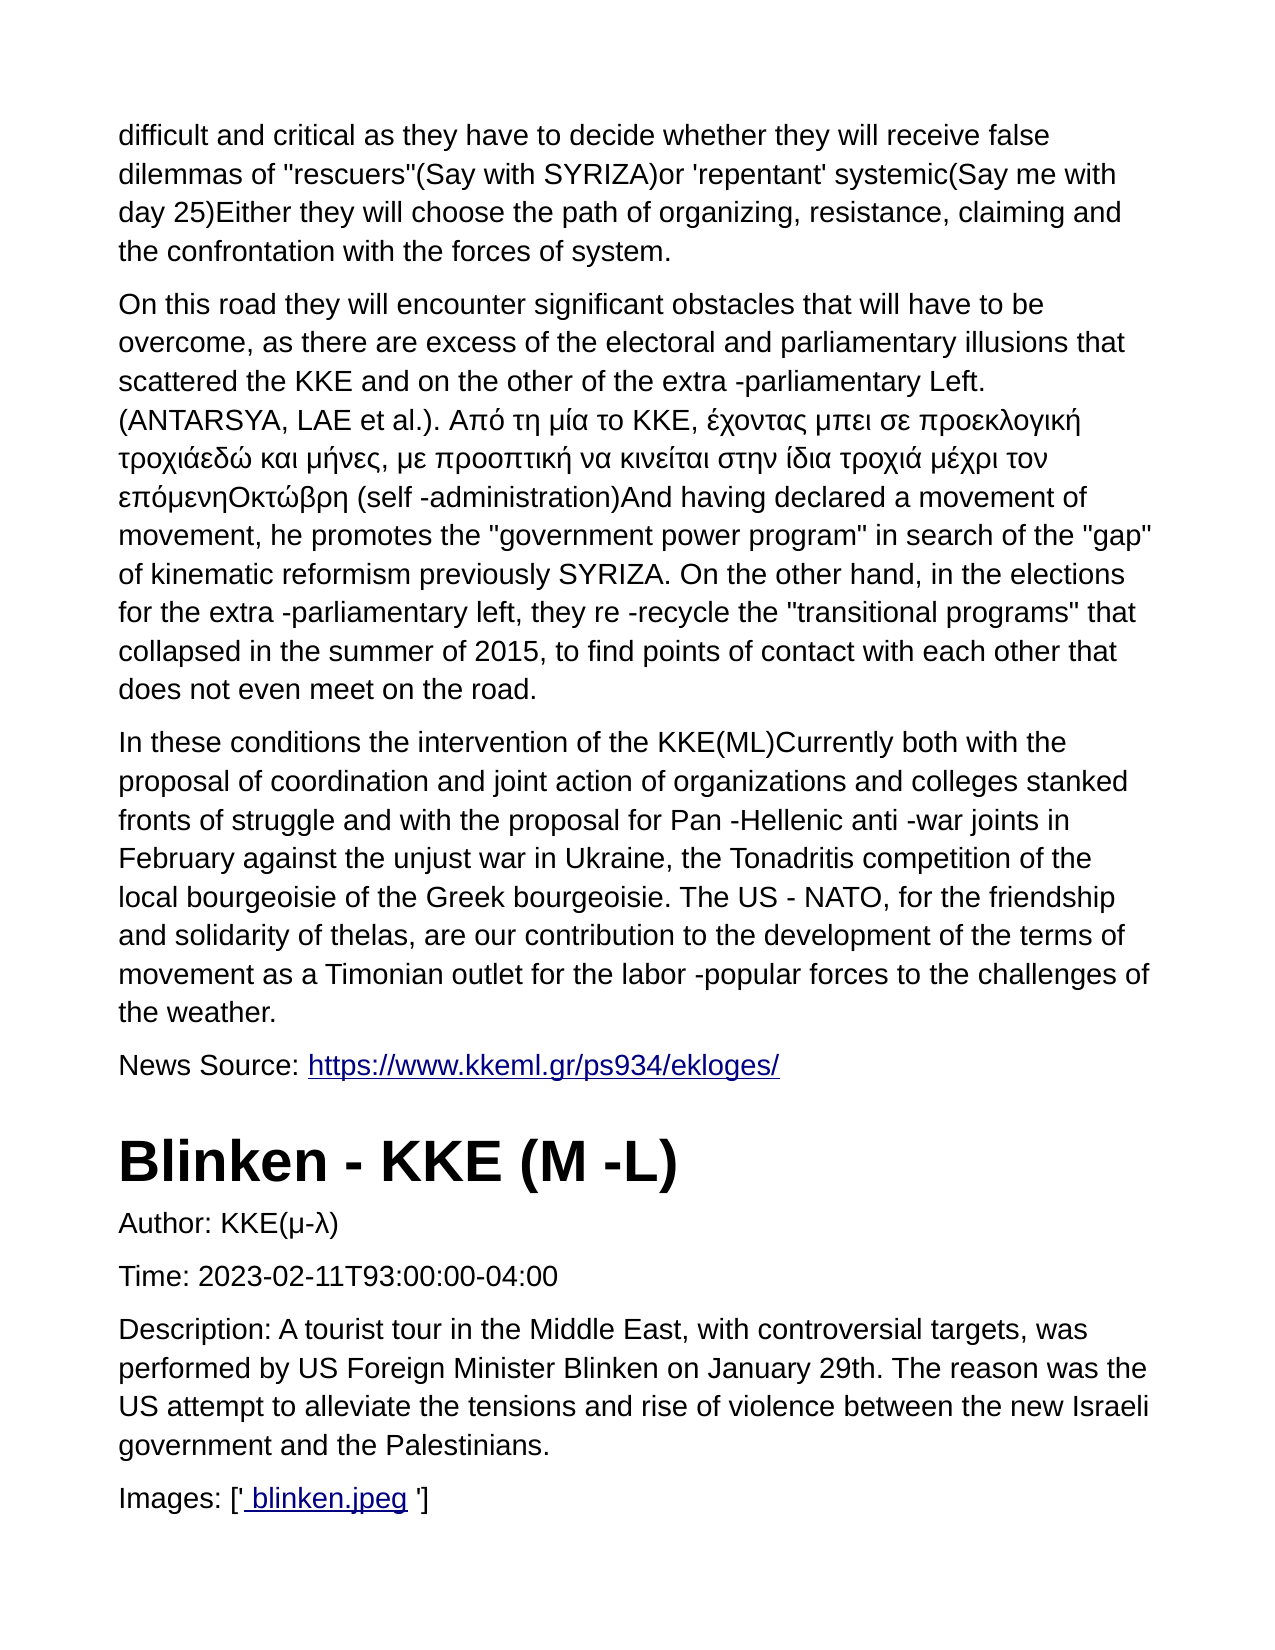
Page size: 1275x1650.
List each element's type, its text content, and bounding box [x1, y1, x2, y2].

text On this road they will encounter significant obstacles that will have to be overcome, as there are excess of the electoral and parliamentary illusions that scattered the KKE and on the other of the extra -parliamentary Left.(ANTARSYA, LAE et al.). Από τη μία το ΚΚΕ, έχοντας μπει σε προεκλογική τροχιάεδώ και μήνες, με προοπτική να κινείται στην ίδια τροχιά μέχρι τον επόμενηΟκτώβρη (self -administration)And having declared a movement of movement, he promotes the "government power program" in search of the "gap" of kinematic reformism previously SYRIZA. On the other hand, in the elections for the extra -parliamentary left, they re -recycle the "transitional programs" that collapsed in the summer of 2015, to find points of contact with each other that does not even meet on the road. [118, 287, 1157, 706]
text In these conditions the intervention of the KKE(ML)Currently both with the proposal of coordination and joint action of organizations and colleges stanked fronts of struggle and with the proposal for Pan -Hellenic anti -war joints in February against the unjust war in Ukraine, the Tonadritis competition of the local bourgeoisie of the Greek bourgeoisie. The US - NATO, for the friendship and solidarity of thelas, are our contribution to the development of the terms of movement as a Timonian outlet for the labor -popular forces to the challenges of the weather. [118, 725, 1157, 1029]
text Author: ΚΚΕ(μ-λ) [118, 1206, 1157, 1239]
text Description: A tourist tour in the Middle East, with controversial targets, was performed by US Foreign Minister Blinken on January 29th. The reason was the US attempt to alleviate the tensions and rise of violence between the new Israeli government and the Palestinians. [118, 1312, 1157, 1461]
text Images: [' blinken.jpeg '] [118, 1481, 1157, 1514]
text News Source: https://www.kkeml.gr/ps934/ekloges/ [118, 1048, 1157, 1082]
text Time: 2023-02-11T93:00:00-04:00 [118, 1259, 1157, 1293]
text difficult and critical as they have to decide whether they will receive false dilemmas of "rescuers"(Say with SYRIZA)or 'repentant' systemic(Say me with day 25)Either they will choose the path of organizing, resistance, claiming and the confrontation with the forces of system. [118, 118, 1157, 267]
subtitle Blinken - KKE (M -L) [118, 1126, 1157, 1193]
